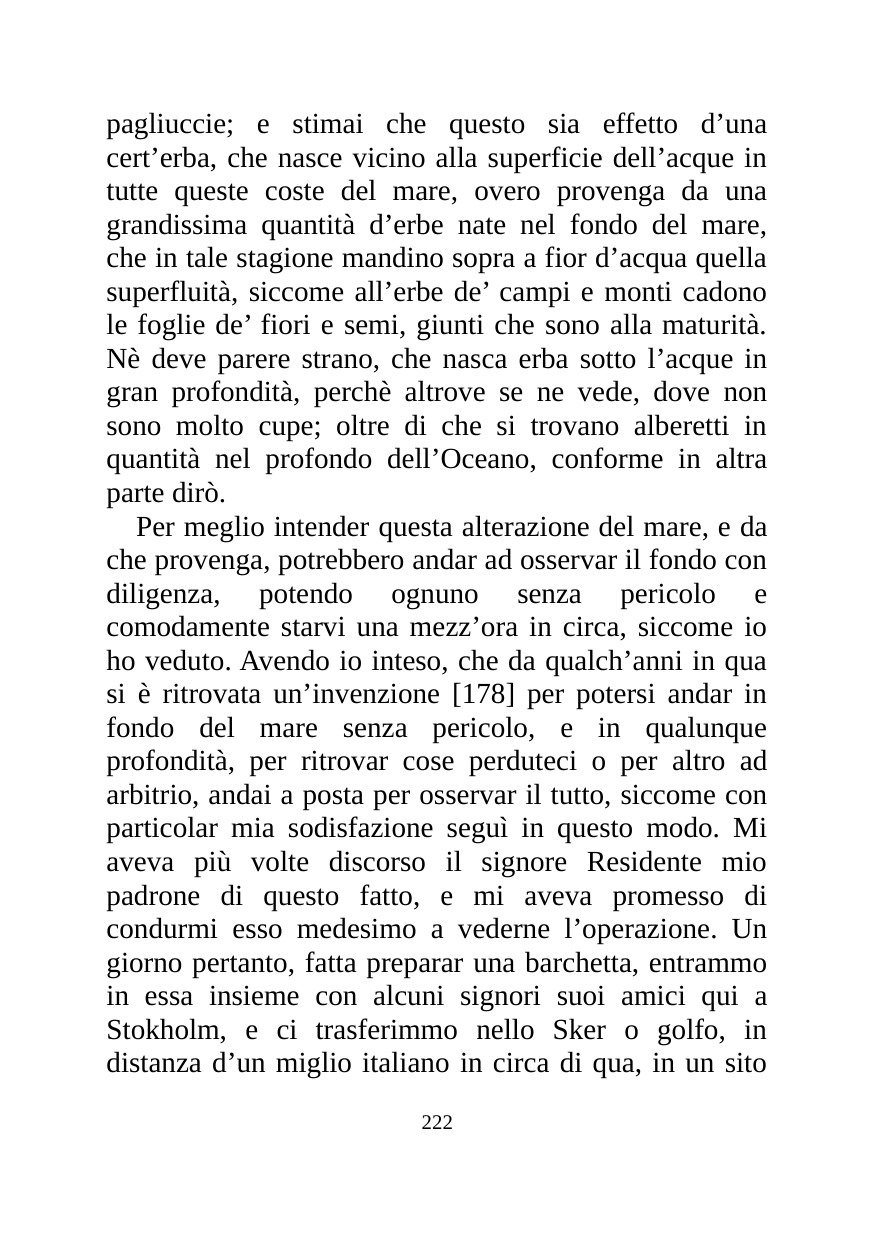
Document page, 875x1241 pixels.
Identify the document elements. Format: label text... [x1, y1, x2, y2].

text Per meglio intender questa alterazione del mare, e da che provenga, potrebbero andar ad osservar il fondo con diligenza, potendo ognuno senza pericolo e comodamente starvi una mezz’ora in circa, siccome io ho veduto. Avendo io inteso, che da qualch’anni in qua si è ritrovata un’invenzione [178] per potersi andar in fondo del mare senza pericolo, e in qualunque profondità, per ritrovar cose perduteci o per altro ad arbitrio, andai a posta per osservar il tutto, siccome con particolar mia sodisfazione seguì in questo modo. Mi aveva più volte discorso il signore Residente mio padrone di questo fatto, e mi aveva promesso di condurmi esso medesimo a vederne l’operazione. Un giorno pertanto, fatta preparar una barchetta, entrammo in essa insieme con alcuni signori suoi amici qui a Stokholm, e ci trasferimmo nello Sker o golfo, in distanza d’un miglio italiano in circa di qua, in un sito [106, 509, 768, 1079]
text pagliuccie; e stimai che questo sia effetto d’una cert’erba, che nasce vicino alla superficie dell’acque in tutte queste coste del mare, overo provenga da una grandissima quantità d’erbe nate nel fondo del mare, che in tale stagione mandino sopra a fior d’acqua quella superfluità, siccome all’erbe de’ campi e monti cadono le foglie de’ fiori e semi, giunti che sono alla maturità. Nè deve parere strano, che nasca erba sotto l’acque in gran profondità, perchè altrove se ne vede, dove non sono molto cupe; oltre di che si trovano alberetti in quantità nel profondo dell’Oceano, conforme in altra parte dirò. [106, 106, 768, 509]
